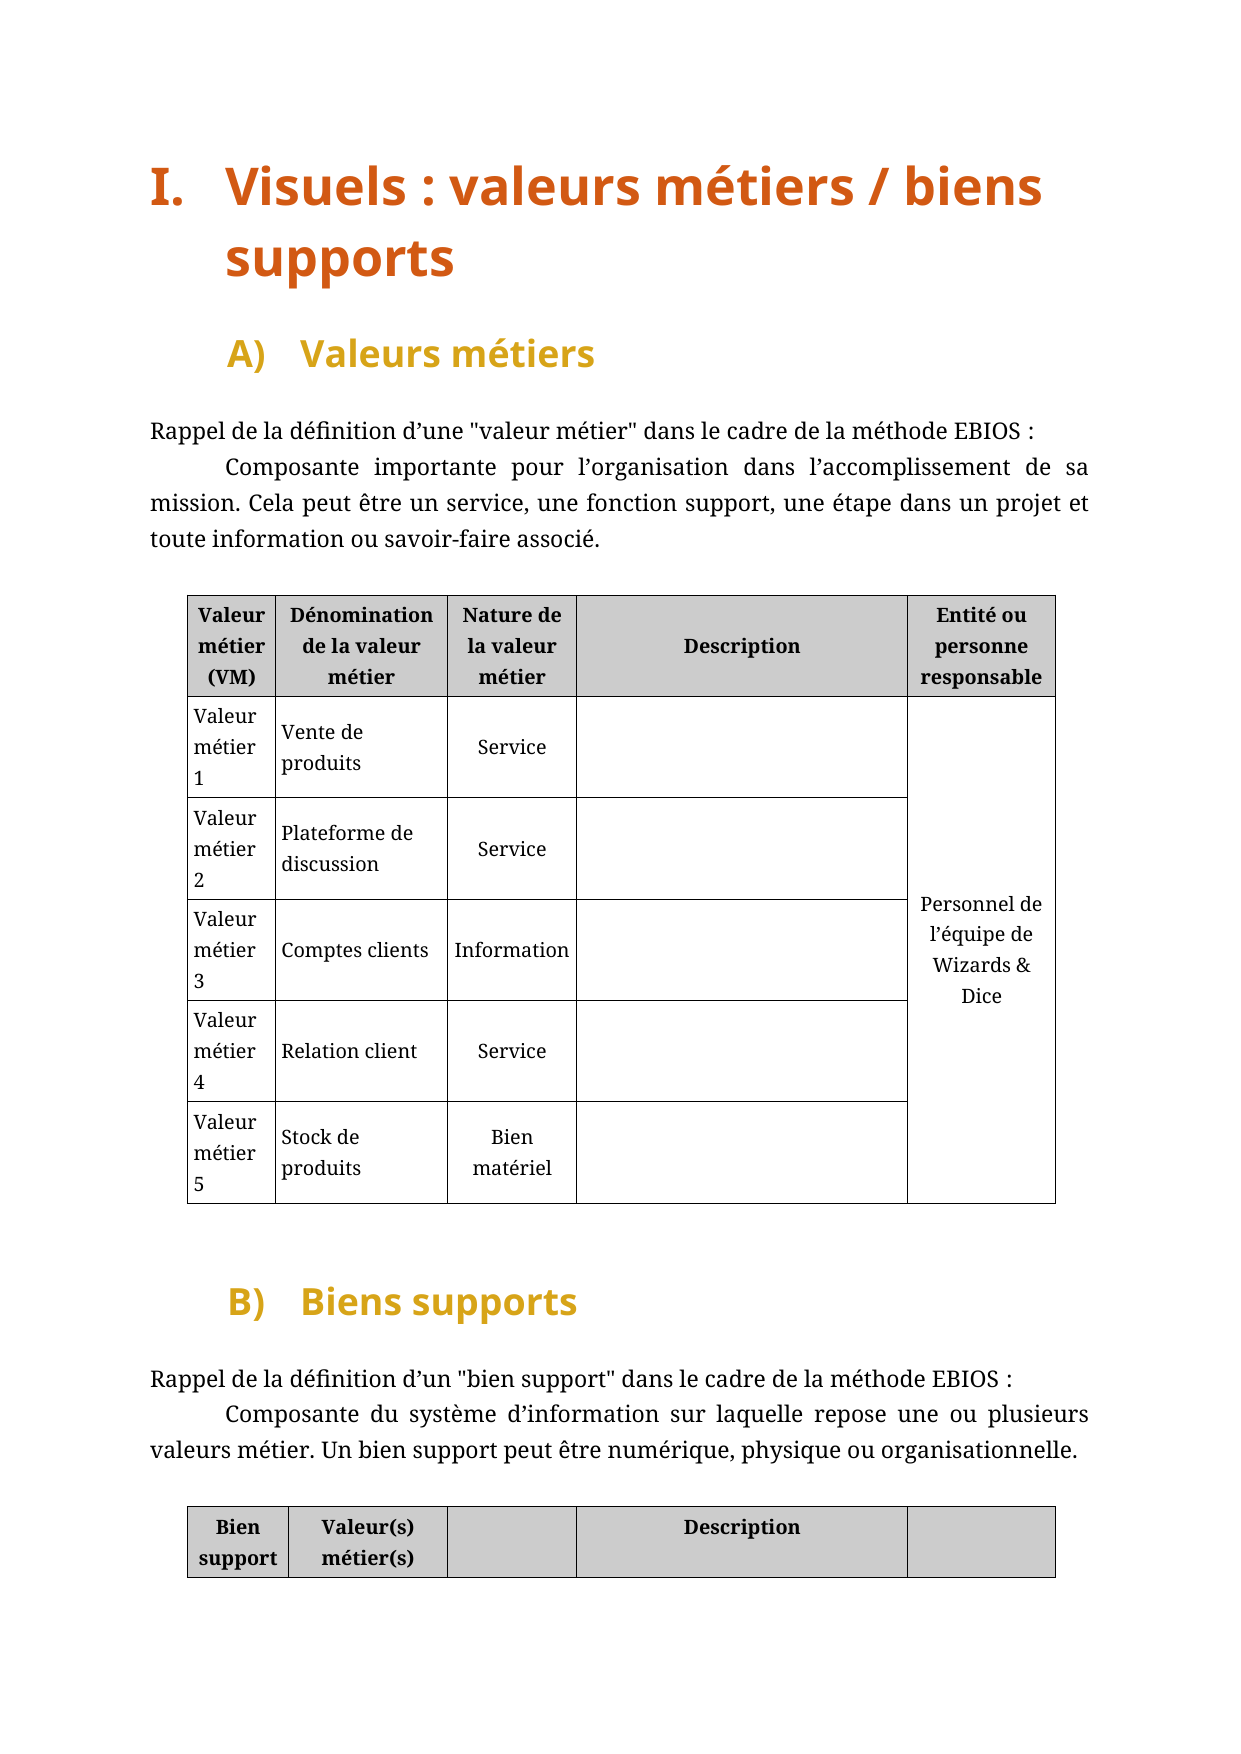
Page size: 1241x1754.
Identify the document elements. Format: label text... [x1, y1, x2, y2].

table_cell Comptes clients [276, 900, 447, 1000]
table_header Dénomination de la valeur métier [276, 596, 447, 696]
text Rappel de la définition d’un "bien support" dans le cadre de la méthode EBIOS : [150, 1362, 1090, 1394]
table_header Nature de la valeur métier [448, 596, 576, 696]
table_cell [577, 697, 907, 797]
table_cell [577, 1001, 907, 1101]
table_cell Service [448, 1001, 576, 1101]
subtitle Visuels : valeurs métiers / biens supports [150, 150, 1090, 292]
table_cell [577, 798, 907, 898]
table_cell Stock de produits [276, 1102, 447, 1203]
subtitle Valeurs métiers [227, 328, 1090, 379]
table_cell Valeur métier 5 [188, 1102, 275, 1203]
table_cell Personnel de l’équipe de Wizards & Dice [908, 697, 1055, 1203]
table_cell Vente de produits [276, 697, 447, 797]
table_cell Valeur métier 3 [188, 900, 275, 1000]
table_header [908, 1507, 1055, 1577]
table_cell Service [448, 697, 576, 797]
table_cell Relation client [276, 1001, 447, 1101]
table_cell Valeur métier 4 [188, 1001, 275, 1101]
subtitle Biens supports [227, 1276, 1090, 1327]
table_header Description [577, 596, 907, 696]
table_cell Valeur métier 2 [188, 798, 275, 898]
table_cell Information [448, 900, 576, 1000]
table_header Entité ou personne responsable [908, 596, 1055, 696]
text Composante du système d’information sur laquelle repose une ou plusieurs valeurs métier. Un bien support peut être numérique, physique ou organisationnelle. [150, 1398, 1090, 1466]
table_header Valeur métier (VM) [188, 596, 275, 696]
table_cell Service [448, 798, 576, 898]
table_cell [577, 900, 907, 1000]
table_cell Bien matériel [448, 1102, 576, 1203]
table_cell Valeur métier 1 [188, 697, 275, 797]
table_cell Plateforme de discussion [276, 798, 447, 898]
table_header [448, 1507, 576, 1577]
text Composante importante pour l’organisation dans l’accomplissement de sa mission. Cela peut être un service, une fonction support, une étape dans un projet et toute information ou savoir-faire associé. [150, 451, 1090, 554]
table_header Description [577, 1507, 907, 1577]
text Rappel de la définition d’une "valeur métier" dans le cadre de la méthode EBIOS : [150, 415, 1090, 446]
table_header Bien support [188, 1507, 288, 1577]
table_header Valeur(s) métier(s) [289, 1507, 447, 1577]
table_cell [577, 1102, 907, 1203]
